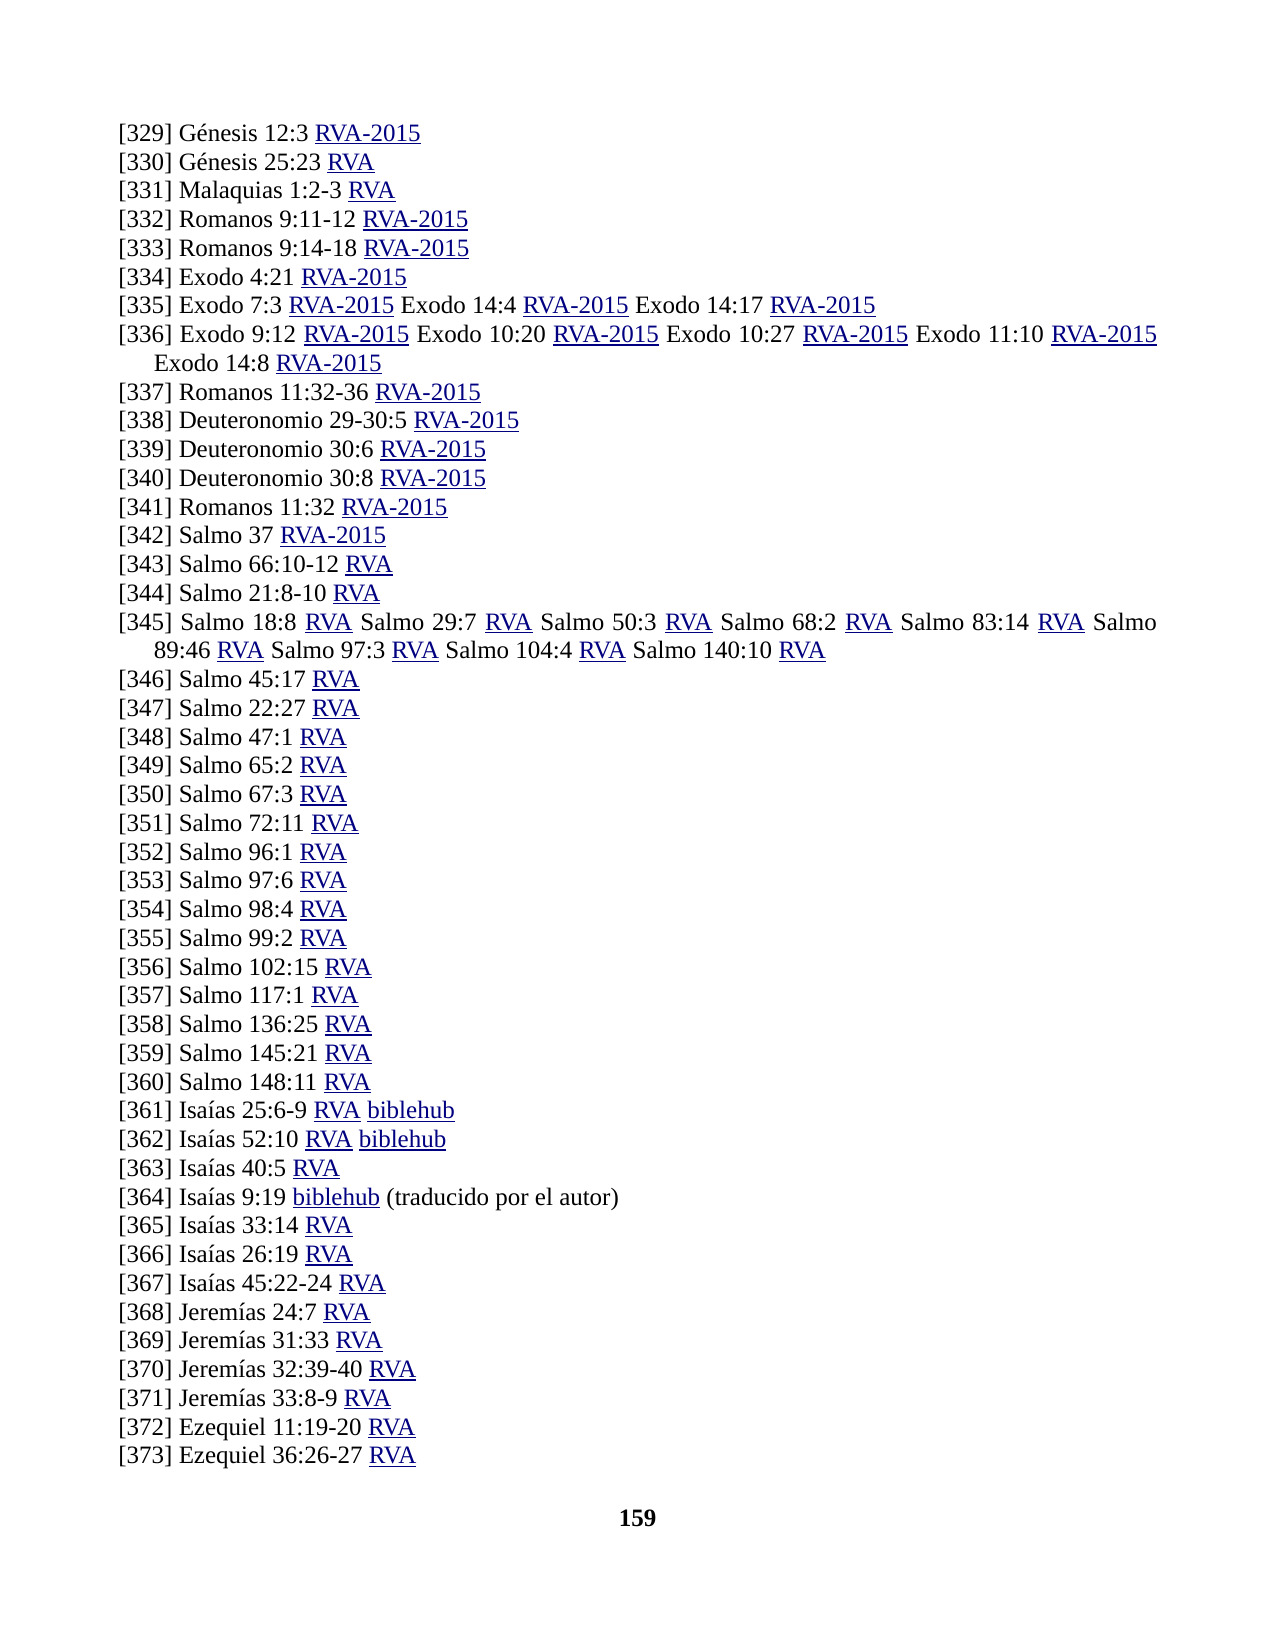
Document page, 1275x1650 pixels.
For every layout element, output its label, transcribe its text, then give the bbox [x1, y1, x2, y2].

text Salmo 65:2 RVA [118, 751, 1157, 779]
text Jeremías 31:33 RVA [118, 1326, 1157, 1354]
text Salmo 99:2 RVA [118, 923, 1157, 952]
text Salmo 37 RVA-2015 [118, 521, 1157, 549]
text Jeremías 24:7 RVA [118, 1297, 1157, 1326]
text Isaías 52:10 RVA biblehub [118, 1124, 1157, 1153]
text Salmo 98:4 RVA [118, 894, 1157, 923]
text Isaías 9:19 biblehub (traducido por el autor) [118, 1182, 1157, 1211]
text Romanos 9:11-12 RVA-2015 [118, 204, 1157, 233]
text Salmo 97:6 RVA [118, 866, 1157, 894]
text Isaías 25:6-9 RVA biblehub [118, 1096, 1157, 1124]
text Romanos 9:14-18 RVA-2015 [118, 233, 1157, 262]
text Ezequiel 11:19-20 RVA [118, 1412, 1157, 1441]
text Génesis 25:23 RVA [118, 147, 1157, 176]
text Jeremías 33:8-9 RVA [118, 1383, 1157, 1412]
text Salmo 45:17 RVA [118, 664, 1157, 693]
text Deuteronomio 30:8 RVA-2015 [118, 463, 1157, 492]
text Salmo 117:1 RVA [118, 981, 1157, 1009]
text Génesis 12:3 RVA-2015 [118, 118, 1157, 147]
text Isaías 45:22-24 RVA [118, 1268, 1157, 1297]
text Salmo 72:11 RVA [118, 808, 1157, 837]
text Salmo 136:25 RVA [118, 1009, 1157, 1038]
text Isaías 33:14 RVA [118, 1211, 1157, 1239]
text Salmo 21:8-10 RVA [118, 578, 1157, 607]
text Malaquias 1:2-3 RVA [118, 176, 1157, 204]
text Salmo 66:10-12 RVA [118, 549, 1157, 578]
text Exodo 4:21 RVA-2015 [118, 262, 1157, 291]
text Ezequiel 36:26-27 RVA [118, 1441, 1157, 1469]
text Salmo 22:27 RVA [118, 693, 1157, 722]
text Jeremías 32:39-40 RVA [118, 1354, 1157, 1383]
text Romanos 11:32 RVA-2015 [118, 492, 1157, 521]
text Deuteronomio 29-30:5 RVA-2015 [118, 406, 1157, 434]
text Salmo 102:15 RVA [118, 952, 1157, 981]
text Salmo 145:21 RVA [118, 1038, 1157, 1067]
text Salmo 18:8 RVA Salmo 29:7 RVA Salmo 50:3 RVA Salmo 68:2 RVA Salmo 83:14 RVA Salmo 89:46 RVA Salmo 97:3 RVA Salmo 104:4 RVA Salmo 140:10 RVA [118, 607, 1157, 664]
text Isaías 26:19 RVA [118, 1239, 1157, 1268]
text Exodo 7:3 RVA-2015 Exodo 14:4 RVA-2015 Exodo 14:17 RVA-2015 [118, 291, 1157, 319]
text Romanos 11:32-36 RVA-2015 [118, 377, 1157, 406]
text Salmo 47:1 RVA [118, 722, 1157, 751]
text Salmo 148:11 RVA [118, 1067, 1157, 1096]
text Isaías 40:5 RVA [118, 1153, 1157, 1182]
text Salmo 67:3 RVA [118, 779, 1157, 808]
text Exodo 9:12 RVA-2015 Exodo 10:20 RVA-2015 Exodo 10:27 RVA-2015 Exodo 11:10 RVA-2015 Exodo 14:8 RVA-2015 [118, 319, 1157, 377]
text Deuteronomio 30:6 RVA-2015 [118, 434, 1157, 463]
text Salmo 96:1 RVA [118, 837, 1157, 866]
